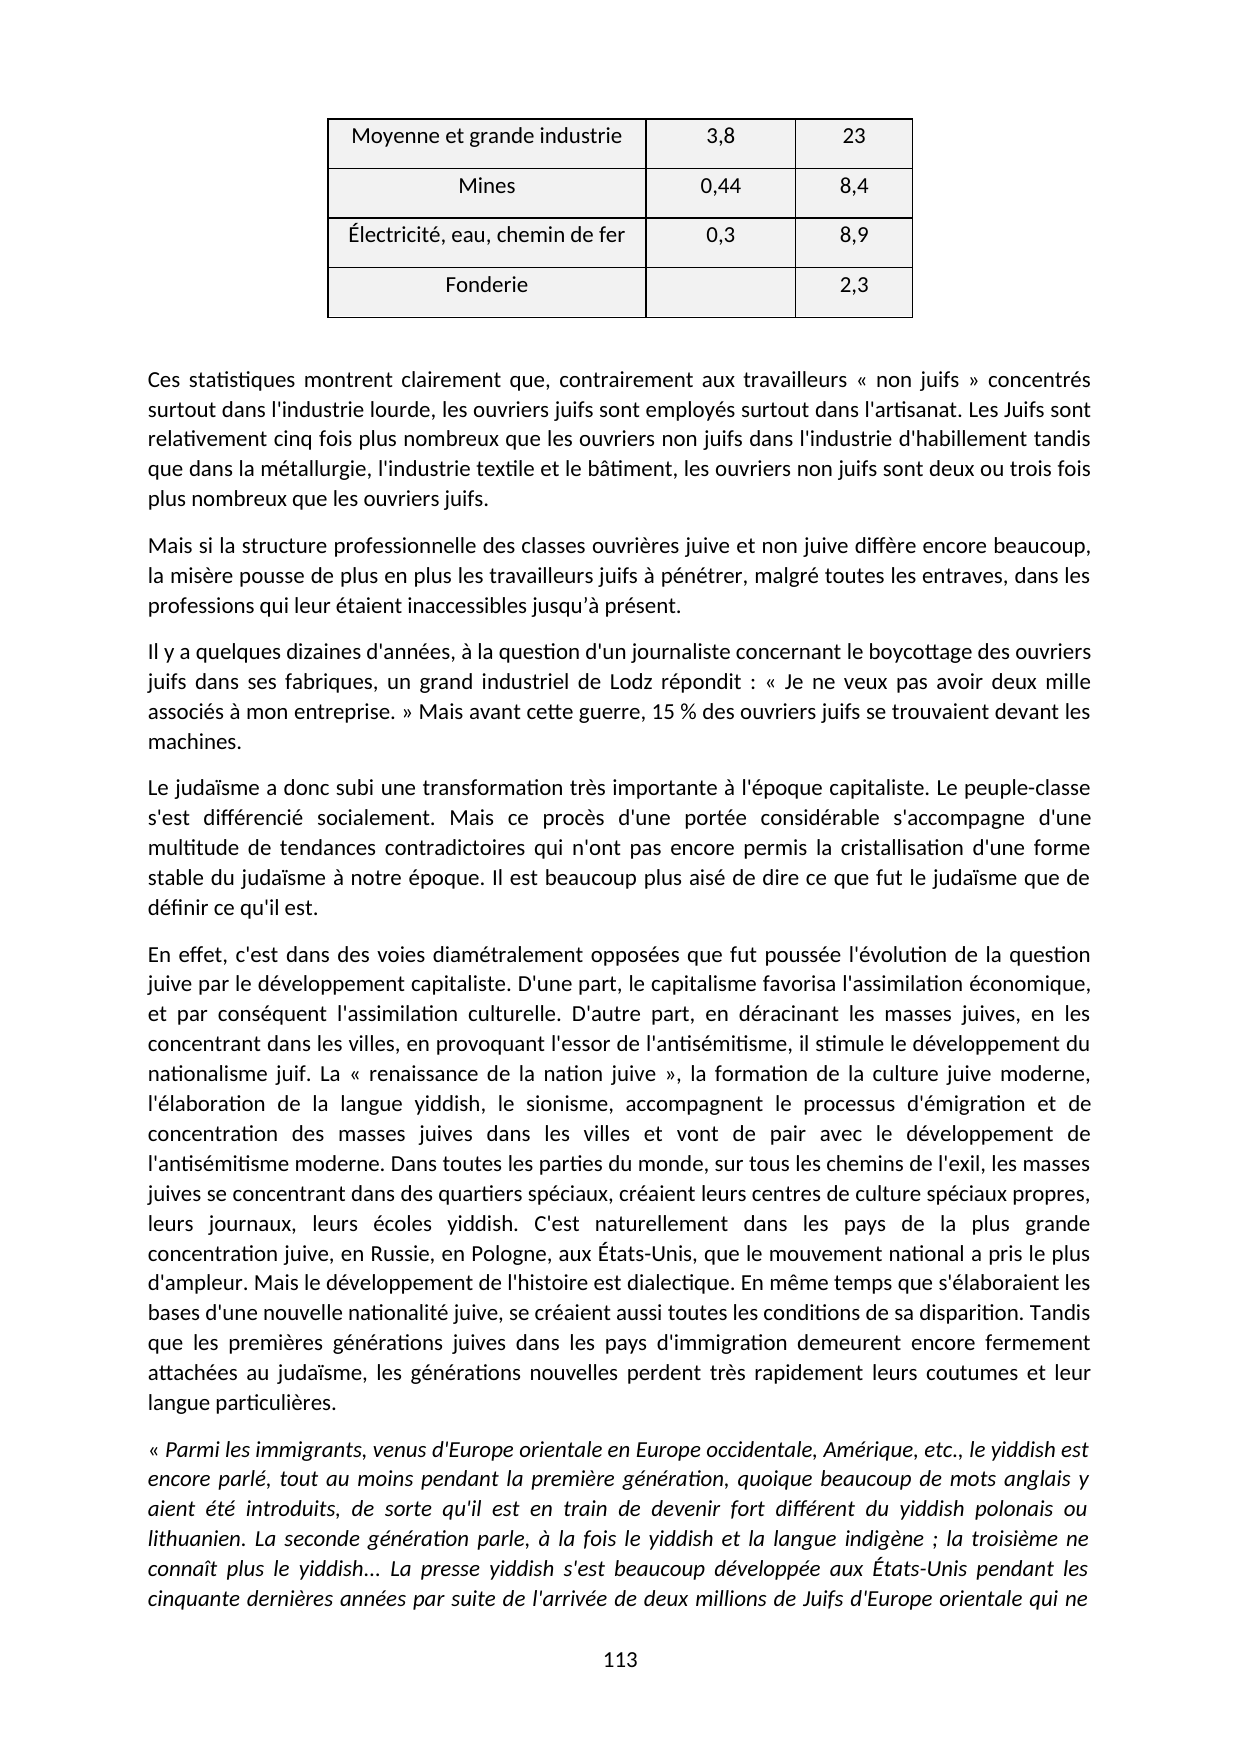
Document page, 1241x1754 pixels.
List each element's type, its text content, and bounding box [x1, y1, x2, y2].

table_cell 8,9 [796, 219, 912, 267]
table_cell 3,8 [647, 120, 795, 168]
text Mais si la structure professionnelle des classes ouvrières juive et non juive diffère encore beaucoup, la misère pousse de plus en plus les travailleurs juifs à pénétrer, malgré toutes les entraves, dans les professions qui leur étaient inaccessibles jusqu’à présent. [148, 531, 1093, 619]
table_cell Mines [329, 169, 645, 217]
text Ces statistiques montrent clairement que, contrairement aux travailleurs « non juifs » concentrés surtout dans l'industrie lourde, les ouvriers juifs sont employés surtout dans l'artisanat. Les Juifs sont relativement cinq fois plus nombreux que les ouvriers non juifs dans l'industrie d'habillement tandis que dans la métallurgie, l'industrie textile et le bâtiment, les ouvriers non juifs sont deux ou trois fois plus nombreux que les ouvriers juifs. [148, 365, 1093, 512]
text En effet, c'est dans des voies diamétralement opposées que fut poussée l'évolution de la question juive par le développement capitaliste. D'une part, le capitalisme favorisa l'assimilation économique, et par conséquent l'assimilation culturelle. D'autre part, en déracinant les masses juives, en les concentrant dans les villes, en provoquant l'essor de l'antisémitisme, il stimule le développement du nationalisme juif. La « renaissance de la nation juive », la formation de la culture juive moderne, l'élaboration de la langue yiddish, le sionisme, accompagnent le processus d'émigration et de concentration des masses juives dans les villes et vont de pair avec le développement de l'antisémitisme moderne. Dans toutes les parties du monde, sur tous les chemins de l'exil, les masses juives se concentrant dans des quartiers spéciaux, créaient leurs centres de culture spéciaux propres, leurs journaux, leurs écoles yiddish. C'est naturellement dans les pays de la plus grande concentration juive, en Russie, en Pologne, aux États-Unis, que le mouvement national a pris le plus d'ampleur. Mais le développement de l'histoire est dialectique. En même temps que s'élaboraient les bases d'une nouvelle nationalité juive, se créaient aussi toutes les conditions de sa disparition. Tandis que les premières générations juives dans les pays d'immigration demeurent encore fermement attachées au judaïsme, les générations nouvelles perdent très rapidement leurs coutumes et leur langue particulières. [148, 940, 1093, 1416]
table_cell Moyenne et grande industrie [329, 120, 645, 168]
table_cell Fonderie [329, 268, 645, 316]
table_cell Électricité, eau, chemin de fer [329, 219, 645, 267]
text Il y a quelques dizaines d'années, à la question d'un journaliste concernant le boycottage des ouvriers juifs dans ses fabriques, un grand industriel de Lodz répondit : « Je ne veux pas avoir deux mille associés à mon entreprise. » Mais avant cette guerre, 15 % des ouvriers juifs se trouvaient devant les machines. [148, 637, 1093, 755]
text Le judaïsme a donc subi une transformation très importante à l'époque capitaliste. Le peuple-classe s'est différencié socialement. Mais ce procès d'une portée considérable s'accompagne d'une multitude de tendances contradictoires qui n'ont pas encore permis la cristallisation d'une forme stable du judaïsme à notre époque. Il est beaucoup plus aisé de dire ce que fut le judaïsme que de définir ce qu'il est. [148, 773, 1093, 921]
table_cell 2,3 [796, 268, 912, 316]
table_cell [647, 268, 795, 316]
table_cell 0,3 [647, 219, 795, 267]
text « Parmi les immigrants, venus d'Europe orientale en Europe occidentale, Amérique, etc., le yiddish est encore parlé, tout au moins pendant la première génération, quoique beaucoup de mots anglais y aient été introduits, de sorte qu'il est en train de devenir fort différent du yiddish polonais ou lithuanien. La seconde génération parle, à la fois le yiddish et la langue indigène ; la troisième ne connaît plus le yiddish... La presse yiddish s'est beaucoup développée aux États-Unis pendant les cinquante dernières années par suite de l'arrivée de deux millions de Juifs d'Europe orientale qui ne [148, 1435, 1093, 1612]
table_cell 8,4 [796, 169, 912, 217]
table_cell 23 [796, 120, 912, 168]
table_cell 0,44 [647, 169, 795, 217]
